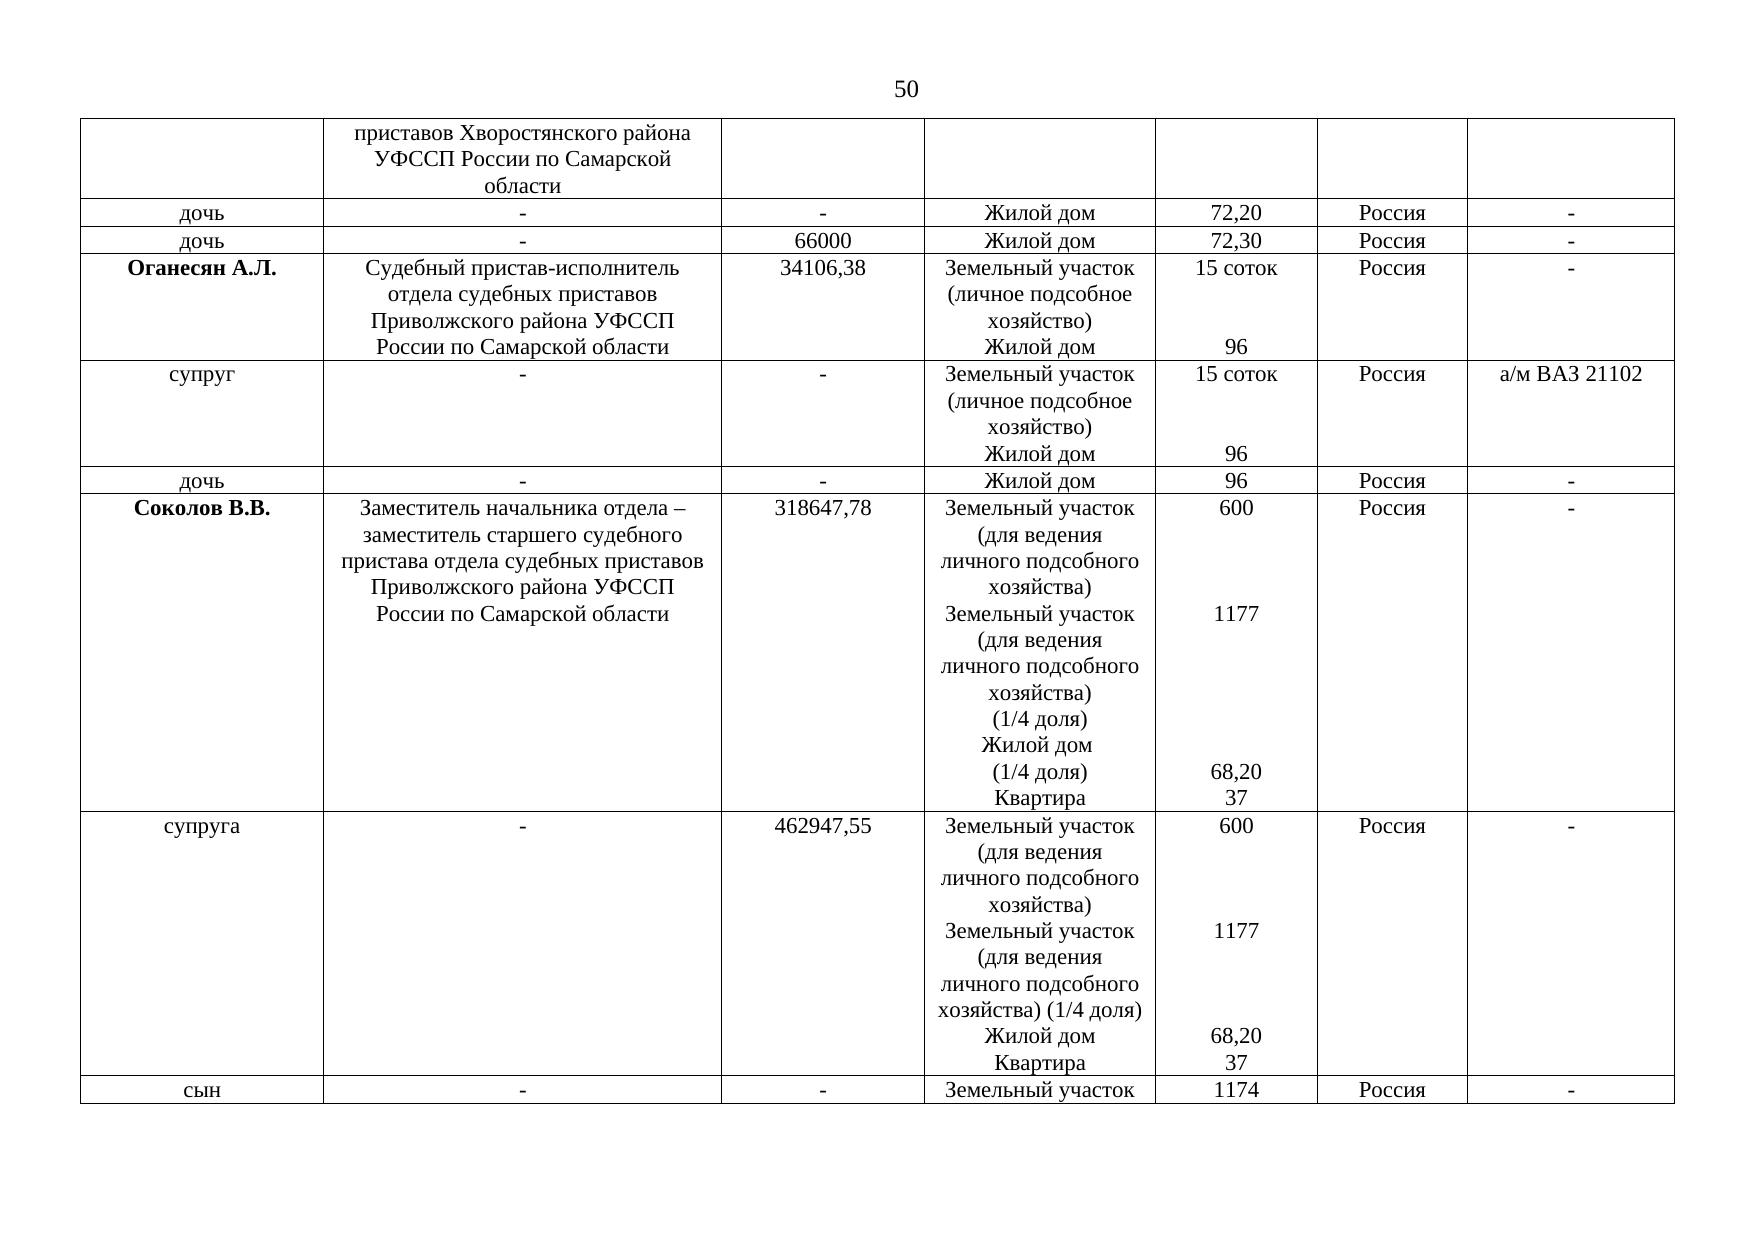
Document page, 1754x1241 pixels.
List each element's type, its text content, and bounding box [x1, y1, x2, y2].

table_cell - [1468, 1076, 1674, 1103]
table_cell Россия [1318, 227, 1467, 253]
table_cell Земельный участок (личное подсобное хозяйство) Жилой дом [925, 361, 1155, 466]
table_cell Оганесян А.Л. [81, 254, 323, 359]
table_cell - [722, 467, 924, 493]
table_cell Россия [1318, 1076, 1467, 1103]
table_cell Россия [1318, 361, 1467, 466]
table_cell - [324, 199, 721, 226]
table_cell - [1468, 494, 1674, 811]
table_cell дочь [81, 227, 323, 253]
table_cell [925, 119, 1155, 198]
table_cell Россия [1318, 467, 1467, 493]
table_cell [1468, 119, 1674, 198]
table_cell - [722, 361, 924, 466]
table_cell 600 1177 68,20 37 [1156, 812, 1317, 1075]
table_cell - [722, 199, 924, 226]
table_cell - [722, 1076, 924, 1103]
table_cell - [1468, 254, 1674, 359]
table_cell - [324, 1076, 721, 1103]
table_cell Россия [1318, 812, 1467, 1075]
table_cell 462947,55 [722, 812, 924, 1075]
table_cell - [324, 361, 721, 466]
table_cell Жилой дом [925, 227, 1155, 253]
table_cell Земельный участок (для ведения личного подсобного хозяйства) Земельный участок (для ведения личного подсобного хозяйства) (1/4 доля) Жилой дом (1/4 доля) Квартира [925, 494, 1155, 811]
table_cell дочь [81, 199, 323, 226]
table_cell 96 [1156, 467, 1317, 493]
table_cell 66000 [722, 227, 924, 253]
table_cell - [1468, 199, 1674, 226]
table_cell [81, 119, 323, 198]
table_cell Жилой дом [925, 199, 1155, 226]
table_cell Жилой дом [925, 467, 1155, 493]
table_cell [1318, 119, 1467, 198]
table_cell - [324, 227, 721, 253]
table_cell супруга [81, 812, 323, 1075]
table_cell Земельный участок [925, 1076, 1155, 1103]
table_cell - [324, 812, 721, 1075]
table_cell Россия [1318, 494, 1467, 811]
table_cell а/м ВАЗ 21102 [1468, 361, 1674, 466]
table_cell Россия [1318, 254, 1467, 359]
table_cell приставов Хворостянского района УФССП России по Самарской области [324, 119, 721, 198]
table_cell дочь [81, 467, 323, 493]
table_cell Соколов В.В. [81, 494, 323, 811]
table_cell - [1468, 467, 1674, 493]
table_cell Заместитель начальника отдела – заместитель старшего судебного пристава отдела судебных приставов Приволжского района УФССП России по Самарской области [324, 494, 721, 811]
table_cell 72,30 [1156, 227, 1317, 253]
table_cell сын [81, 1076, 323, 1103]
table_cell 600 1177 68,20 37 [1156, 494, 1317, 811]
table_cell [1156, 119, 1317, 198]
table_cell [722, 119, 924, 198]
table_cell - [1468, 227, 1674, 253]
table_cell 15 соток 96 [1156, 361, 1317, 466]
table_cell 34106,38 [722, 254, 924, 359]
table_cell Судебный пристав-исполнитель отдела судебных приставов Приволжского района УФССП России по Самарской области [324, 254, 721, 359]
table_cell 318647,78 [722, 494, 924, 811]
table_cell Земельный участок (для ведения личного подсобного хозяйства) Земельный участок (для ведения личного подсобного хозяйства) (1/4 доля) Жилой дом Квартира [925, 812, 1155, 1075]
table_cell - [324, 467, 721, 493]
table_cell супруг [81, 361, 323, 466]
table_cell - [1468, 812, 1674, 1075]
table_cell 15 соток 96 [1156, 254, 1317, 359]
table_cell Земельный участок (личное подсобное хозяйство) Жилой дом [925, 254, 1155, 359]
table_cell Россия [1318, 199, 1467, 226]
table_cell 72,20 [1156, 199, 1317, 226]
table_cell 1174 [1156, 1076, 1317, 1103]
